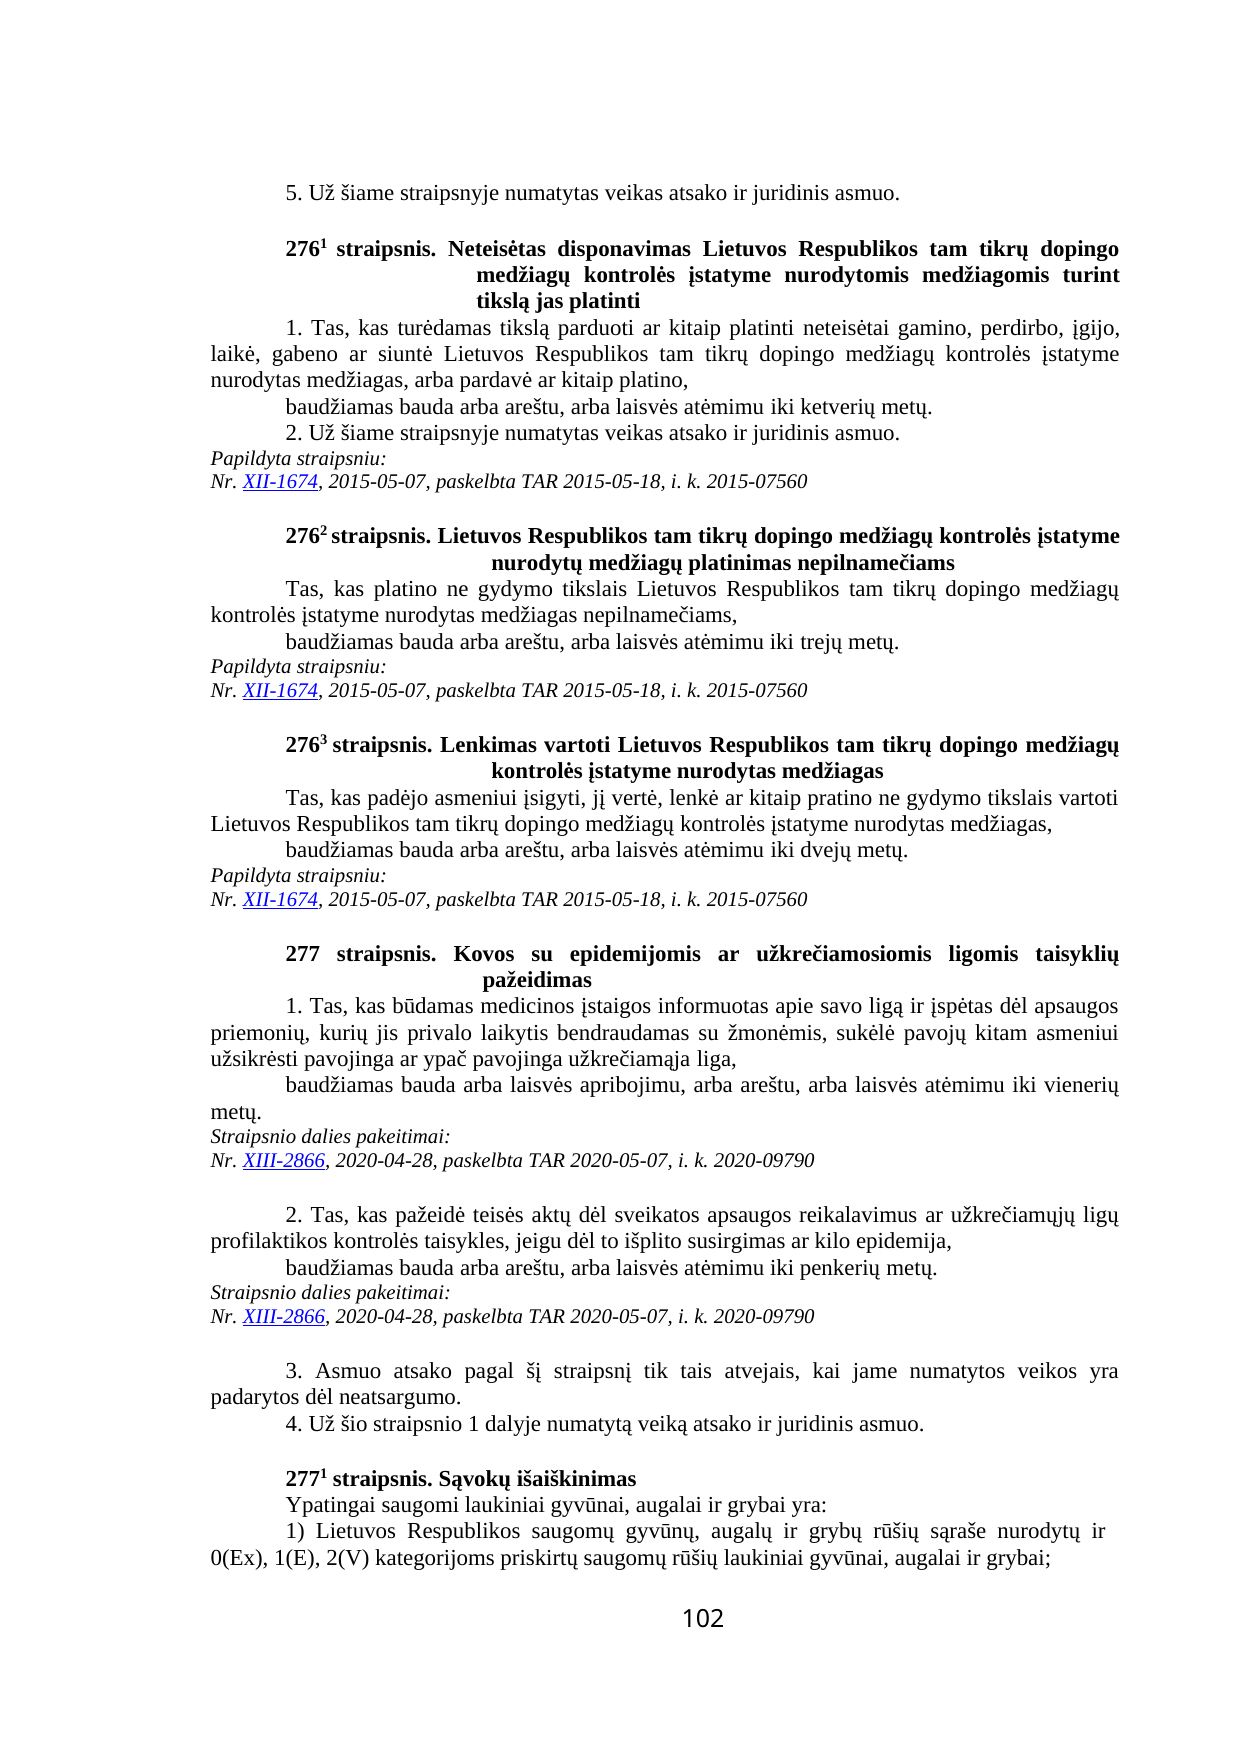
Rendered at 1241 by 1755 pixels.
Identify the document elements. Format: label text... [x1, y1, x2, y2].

text 1. Tas, kas būdamas medicinos įstaigos informuotas apie savo ligą ir įspėtas dėl apsaugos priemonių, kurių jis privalo laikytis bendraudamas su žmonėmis, sukėlė pavojų kitam asmeniui užsikrėsti pavojinga ar ypač pavojinga užkrečiamąja liga, [210, 992, 1120, 1071]
text 1) Lietuvos Respublikos saugomų gyvūnų, augalų ir grybų rūšių sąraše nurodytų ir 0(Ex), 1(E), 2(V) kategorijoms priskirtų saugomų rūšių laukiniai gyvūnai, augalai ir grybai; [210, 1517, 1106, 1570]
text Nr. XII-1674, 2015-05-07, paskelbta TAR 2015-05-18, i. k. 2015-07560 [210, 469, 1120, 493]
text Nr. XII-1674, 2015-05-07, paskelbta TAR 2015-05-18, i. k. 2015-07560 [210, 678, 1120, 702]
text baudžiamas bauda arba areštu, arba laisvės atėmimu iki penkerių metų. [210, 1254, 1120, 1280]
text 5. Už šiame straipsnyje numatytas veikas atsako ir juridinis asmuo. [210, 179, 1120, 206]
text 3. Asmuo atsako pagal šį straipsnį tik tais atvejais, kai jame numatytos veikos yra padarytos dėl neatsargumo. [210, 1357, 1120, 1409]
text 2762 straipsnis. Lietuvos Respublikos tam tikrų dopingo medžiagų kontrolės įstatyme nurodytų medžiagų platinimas nepilnamečiams [285, 522, 1120, 575]
text baudžiamas bauda arba areštu, arba laisvės atėmimu iki dvejų metų. [210, 836, 1120, 863]
text Nr. XIII-2866, 2020-04-28, paskelbta TAR 2020-05-07, i. k. 2020-09790 [210, 1148, 1120, 1172]
text Nr. XII-1674, 2015-05-07, paskelbta TAR 2015-05-18, i. k. 2015-07560 [210, 887, 1120, 911]
text Tas, kas platino ne gydymo tikslais Lietuvos Respublikos tam tikrų dopingo medžiagų kontrolės įstatyme nurodytas medžiagas nepilnamečiams, [210, 575, 1120, 628]
text 277 straipsnis. Kovos su epidemijomis ar užkrečiamosiomis ligomis taisyklių pažeidimas [285, 939, 1120, 992]
text Tas, kas padėjo asmeniui įsigyti, jį vertė, lenkė ar kitaip pratino ne gydymo tikslais vartoti Lietuvos Respublikos tam tikrų dopingo medžiagų kontrolės įstatyme nurodytas medžiagas, [210, 784, 1120, 836]
text baudžiamas bauda arba areštu, arba laisvės atėmimu iki ketverių metų. [210, 393, 1120, 419]
text 2. Už šiame straipsnyje numatytas veikas atsako ir juridinis asmuo. [210, 419, 1120, 445]
text 2. Tas, kas pažeidė teisės aktų dėl sveikatos apsaugos reikalavimus ar užkrečiamųjų ligų profilaktikos kontrolės taisykles, jeigu dėl to išplito susirgimas ar kilo epidemija, [210, 1201, 1120, 1254]
text 2771 straipsnis. Sąvokų išaiškinimas [210, 1465, 1106, 1491]
text Papildyta straipsniu: [210, 863, 1120, 887]
text baudžiamas bauda arba areštu, arba laisvės atėmimu iki trejų metų. [210, 628, 1120, 654]
text 4. Už šio straipsnio 1 dalyje numatytą veiką atsako ir juridinis asmuo. [210, 1409, 1120, 1436]
text Papildyta straipsniu: [210, 654, 1120, 678]
text Papildyta straipsniu: [210, 445, 1120, 469]
text 1. Tas, kas turėdamas tikslą parduoti ar kitaip platinti neteisėtai gamino, perdirbo, įgijo, laikė, gabeno ar siuntė Lietuvos Respublikos tam tikrų dopingo medžiagų kontrolės įstatyme nurodytas medžiagas, arba pardavė ar kitaip platino, [210, 314, 1120, 393]
text Straipsnio dalies pakeitimai: [210, 1124, 1120, 1148]
text Ypatingai saugomi laukiniai gyvūnai, augalai ir grybai yra: [210, 1491, 1106, 1517]
text Nr. XIII-2866, 2020-04-28, paskelbta TAR 2020-05-07, i. k. 2020-09790 [210, 1304, 1120, 1328]
text 2761 straipsnis. Neteisėtas disponavimas Lietuvos Respublikos tam tikrų dopingo medžiagų kontrolės įstatyme nurodytomis medžiagomis turint tikslą jas platinti [285, 234, 1120, 314]
text baudžiamas bauda arba laisvės apribojimu, arba areštu, arba laisvės atėmimu iki vienerių metų. [210, 1071, 1120, 1124]
text Straipsnio dalies pakeitimai: [210, 1280, 1120, 1304]
text 2763 straipsnis. Lenkimas vartoti Lietuvos Respublikos tam tikrų dopingo medžiagų kontrolės įstatyme nurodytas medžiagas [285, 731, 1120, 784]
